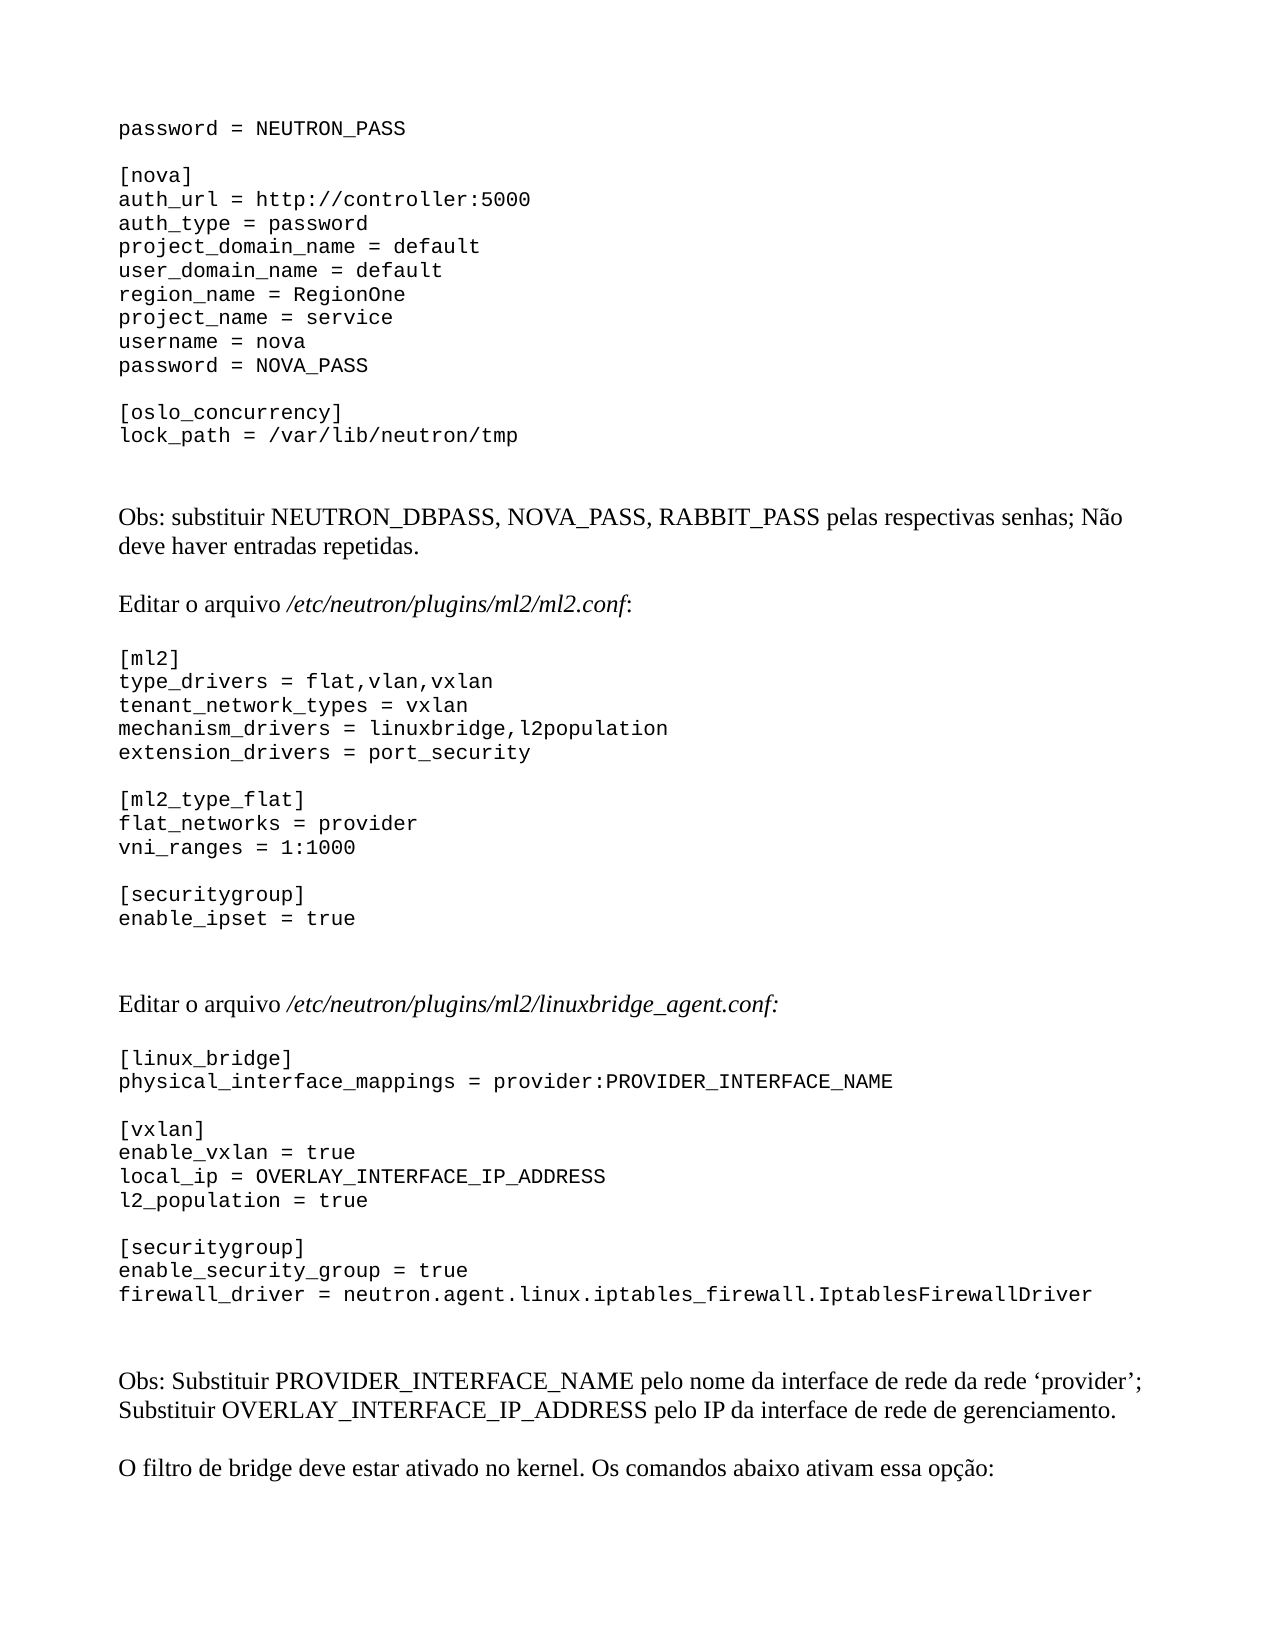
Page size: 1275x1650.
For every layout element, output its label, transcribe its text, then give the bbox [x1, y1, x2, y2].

text [securitygroup] [118, 884, 1157, 908]
text flat_networks = provider [118, 813, 1157, 837]
text l2_population = true [118, 1189, 1157, 1213]
text extension_drivers = port_security [118, 742, 1157, 766]
text tenant_network_types = vxlan [118, 695, 1157, 718]
text auth_url = http://controller:5000 [118, 189, 1157, 213]
text auth_type = password [118, 213, 1157, 236]
text vni_ranges = 1:1000 [118, 837, 1157, 860]
text lock_path = /var/lib/neutron/tmp [118, 426, 1157, 449]
text [vxlan] [118, 1119, 1157, 1142]
text password = NOVA_PASS [118, 354, 1157, 378]
text enable_vxlan = true [118, 1142, 1157, 1166]
text [ml2] [118, 647, 1157, 671]
text [nova] [118, 165, 1157, 189]
text project_domain_name = default [118, 236, 1157, 260]
text password = NEUTRON_PASS [118, 118, 1157, 142]
text user_domain_name = default [118, 260, 1157, 284]
text [oslo_concurrency] [118, 402, 1157, 426]
text Editar o arquivo /etc/neutron/plugins/ml2/ml2.conf: [118, 589, 1157, 618]
text enable_ipset = true [118, 908, 1157, 931]
text physical_interface_mappings = provider:PROVIDER_INTERFACE_NAME [118, 1071, 1157, 1095]
text enable_security_group = true [118, 1261, 1157, 1284]
text project_name = service [118, 307, 1157, 331]
text Editar o arquivo /etc/neutron/plugins/ml2/linuxbridge_agent.conf: [118, 989, 1157, 1018]
text [ml2_type_flat] [118, 789, 1157, 813]
text region_name = RegionOne [118, 284, 1157, 307]
text type_drivers = flat,vlan,vxlan [118, 671, 1157, 695]
text local_ip = OVERLAY_INTERFACE_IP_ADDRESS [118, 1166, 1157, 1189]
text Obs: substituir NEUTRON_DBPASS, NOVA_PASS, RABBIT_PASS pelas respectivas senhas; Não deve haver entradas repetidas. [118, 502, 1157, 560]
text firewall_driver = neutron.agent.linux.iptables_firewall.IptablesFirewallDriver [118, 1284, 1157, 1308]
text [securitygroup] [118, 1237, 1157, 1261]
text mechanism_drivers = linuxbridge,l2population [118, 718, 1157, 742]
text O filtro de bridge deve estar ativado no kernel. Os comandos abaixo ativam essa opção: [118, 1453, 1157, 1482]
text Obs: Substituir PROVIDER_INTERFACE_NAME pelo nome da interface de rede da rede ‘provider’; Substituir OVERLAY_INTERFACE_IP_ADDRESS pelo IP da interface de rede de gerenciamento. [118, 1366, 1157, 1423]
text [linux_bridge] [118, 1048, 1157, 1071]
text username = nova [118, 331, 1157, 354]
